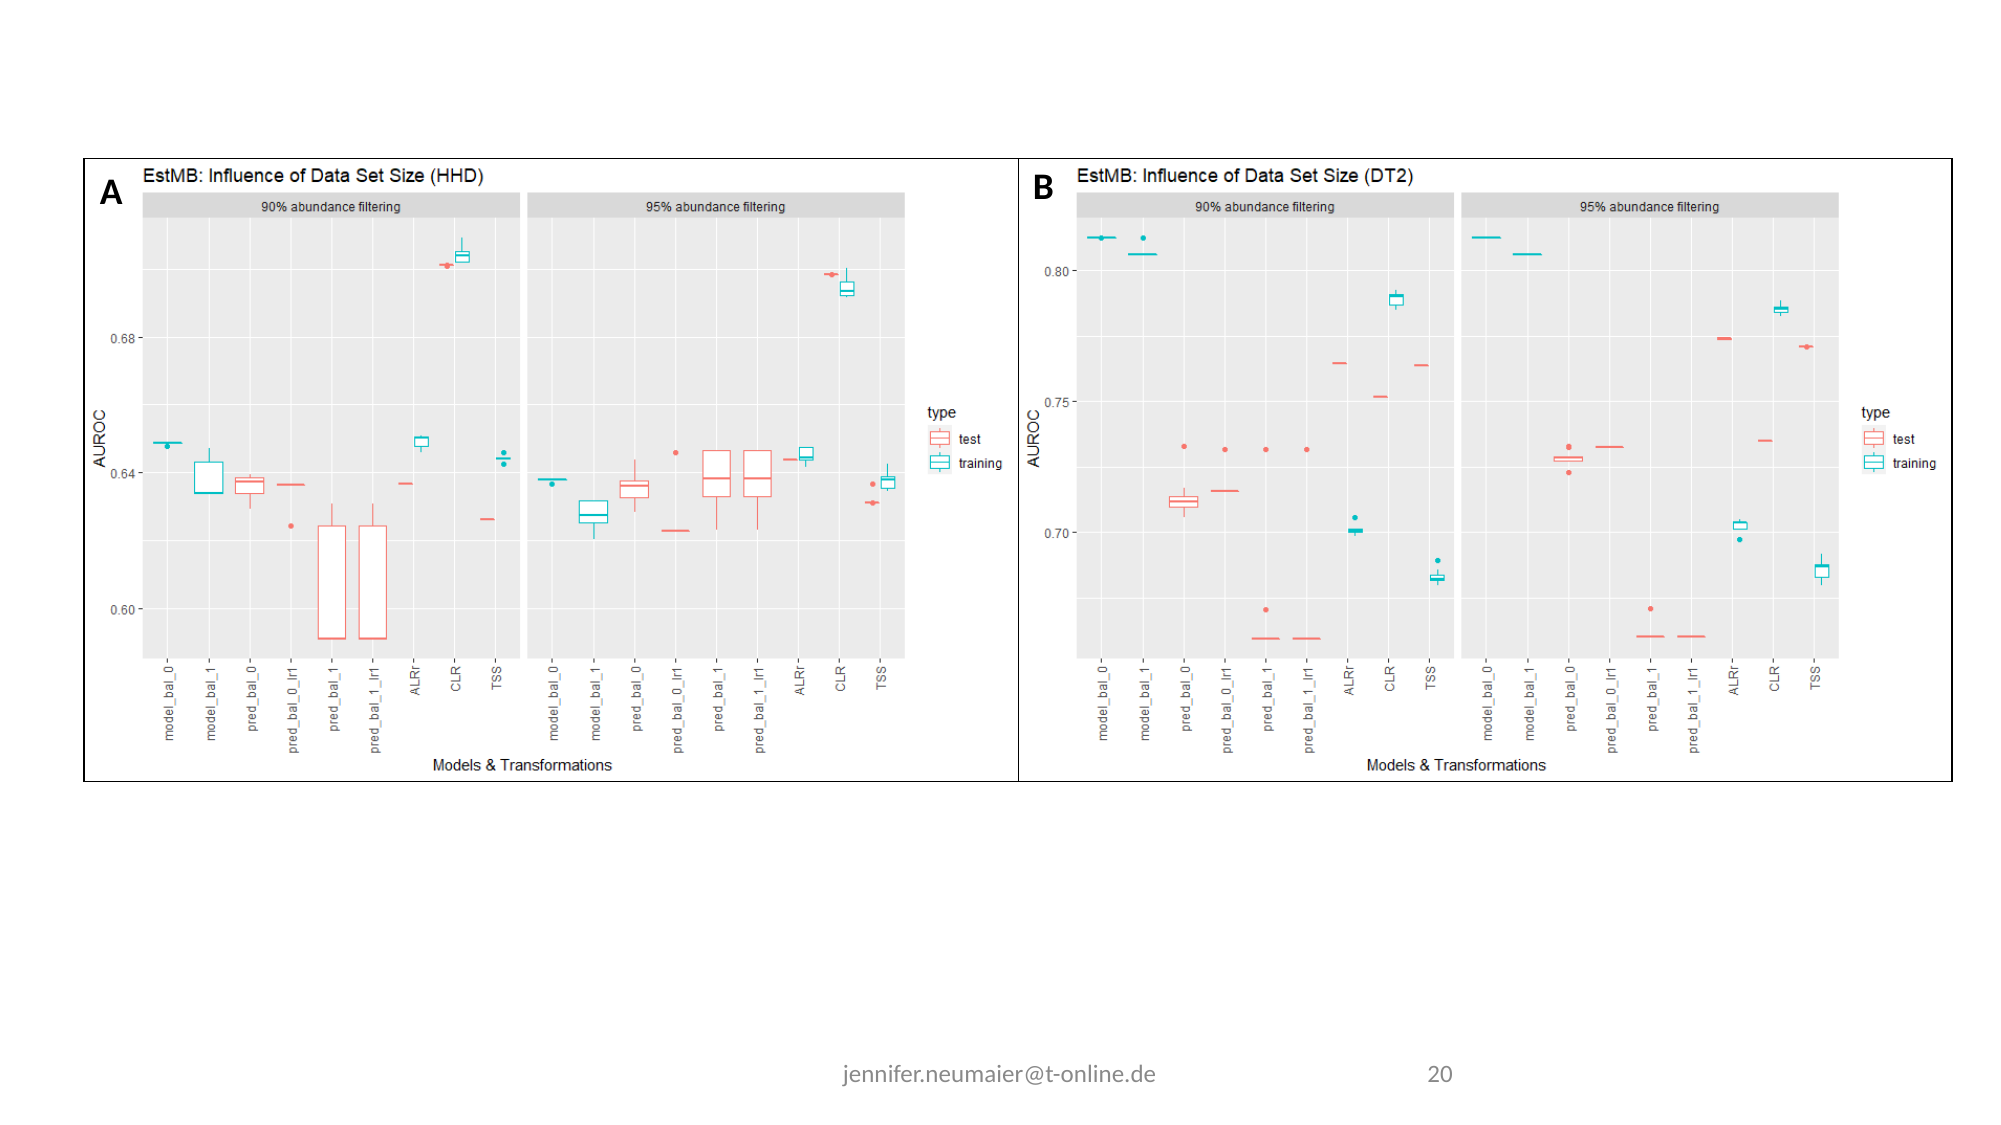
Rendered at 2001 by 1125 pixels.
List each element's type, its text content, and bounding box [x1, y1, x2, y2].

text_box [1412, 1042, 1863, 1103]
text_box B [1017, 154, 1085, 216]
text_box A [84, 159, 151, 223]
text_box jennifer.neumaier@t-online.de [662, 1042, 1338, 1103]
picture [84, 159, 1018, 781]
picture [1019, 159, 1952, 781]
